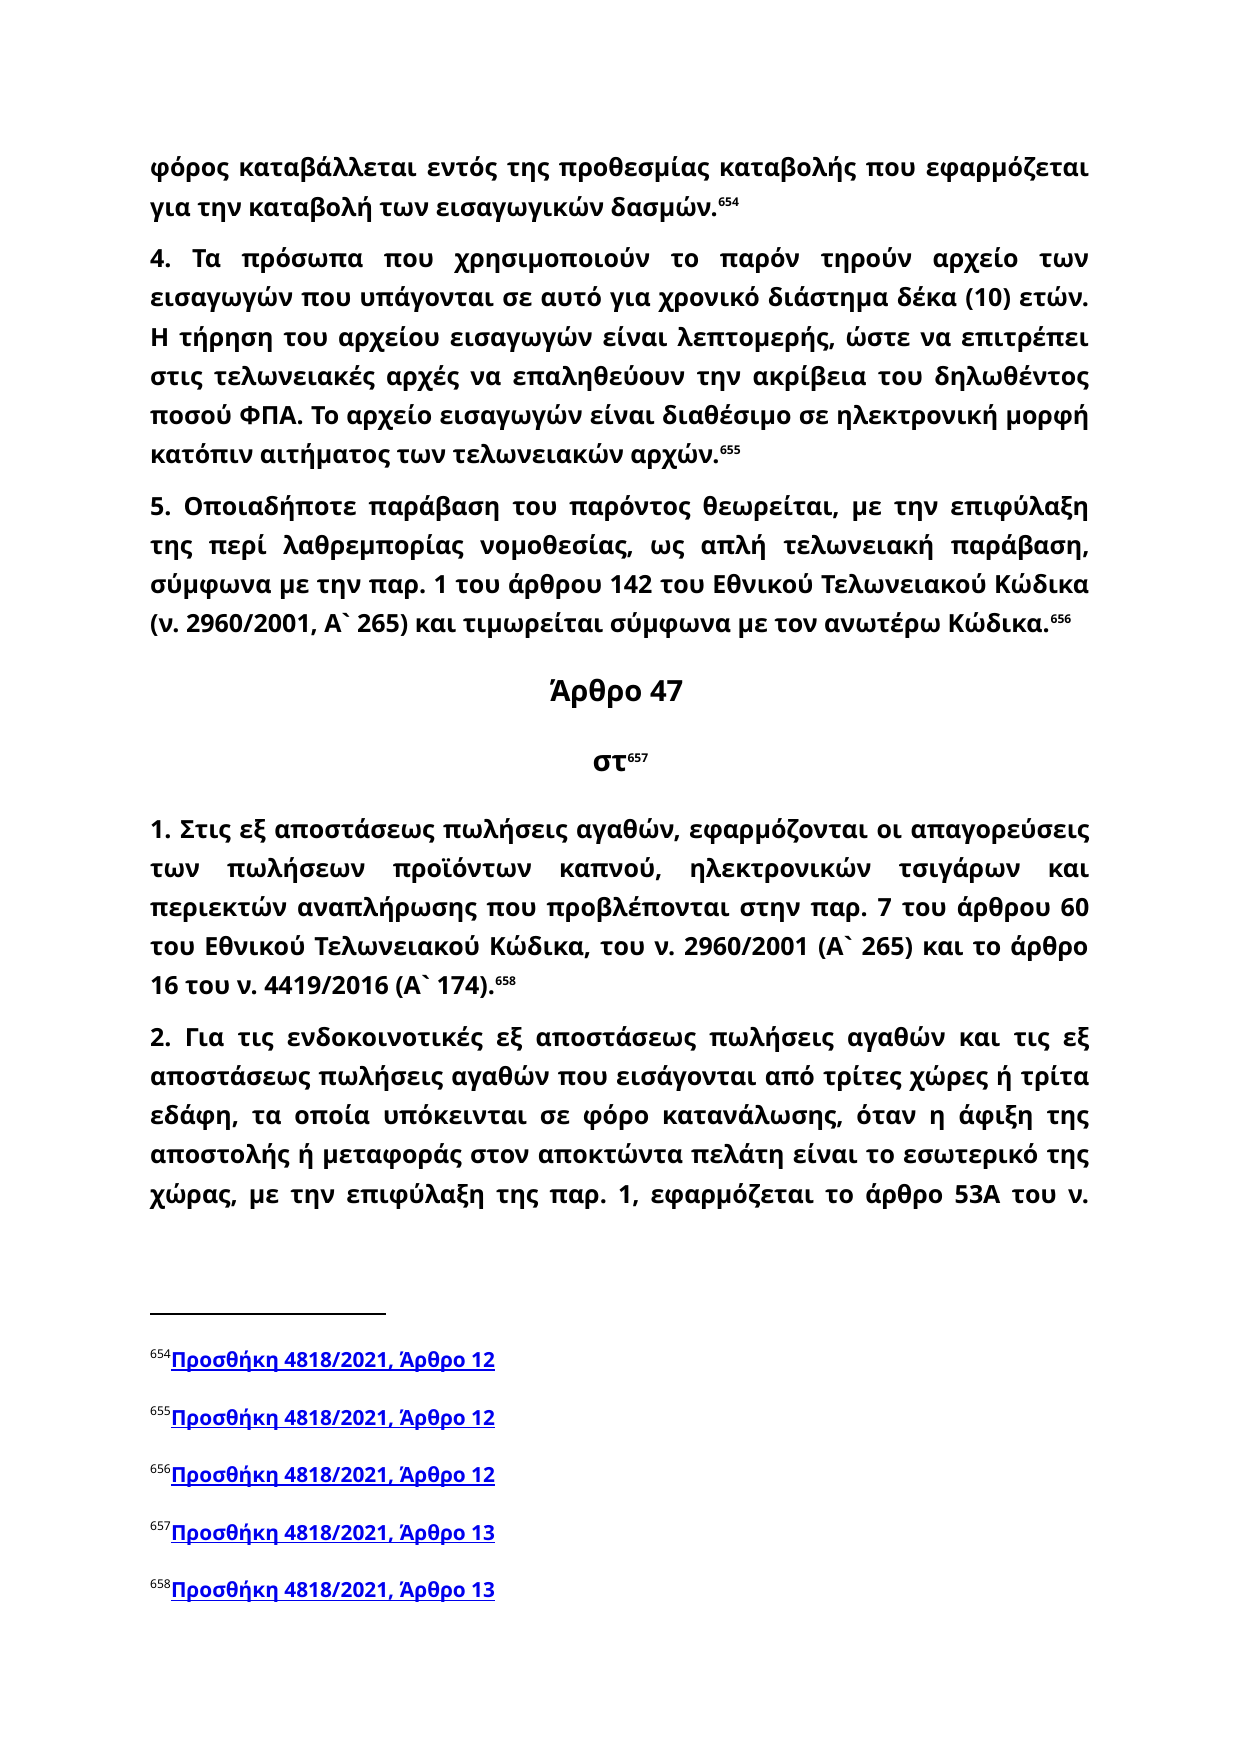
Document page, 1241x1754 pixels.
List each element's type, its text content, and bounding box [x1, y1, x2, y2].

text 2. Για τις ενδοκοινοτικές εξ αποστάσεως πωλήσεις αγαθών και τις εξ αποστάσεως πωλήσεις αγαθών που εισάγονται από τρίτες χώρες ή τρίτα εδάφη, τα οποία υπόκεινται σε φόρο κατανάλωσης, όταν η άφιξη της αποστολής ή μεταφοράς στον αποκτώντα πελάτη είναι το εσωτερικό της χώρας, με την επιφύλαξη της παρ. 1, εφαρμόζεται το άρθρο 53Α του ν. [150, 1019, 1090, 1210]
subtitle στ [150, 741, 1090, 780]
text Προσθήκη 4818/2021, Άρθρο 12 [150, 1403, 1090, 1431]
subtitle Άρθρο 47 [150, 670, 1090, 710]
text Προσθήκη 4818/2021, Άρθρο 12 [150, 1345, 1090, 1373]
text 1. Στις εξ αποστάσεως πωλήσεις αγαθών, εφαρμόζονται οι απαγορεύσεις των πωλήσεων προϊόντων καπνού, ηλεκτρονικών τσιγάρων και περιεκτών αναπλήρωσης που προβλέπονται στην παρ. 7 του άρθρου 60 του Εθνικού Τελωνειακού Κώδικα, του ν. 2960/2001 (Α` 265) και το άρθρο 16 του ν. 4419/2016 (Α` 174). [150, 811, 1090, 1002]
text Προσθήκη 4818/2021, Άρθρο 12 [150, 1460, 1090, 1489]
text Προσθήκη 4818/2021, Άρθρο 13 [150, 1518, 1090, 1546]
text φόρος καταβάλλεται εντός της προθεσμίας καταβολής που εφαρμόζεται για την καταβολή των εισαγωγικών δασμών. [150, 150, 1090, 223]
text 5. Οποιαδήποτε παράβαση του παρόντος θεωρείται, με την επιφύλαξη της περί λαθρεμπορίας νομοθεσίας, ως απλή τελωνειακή παράβαση, σύμφωνα με την παρ. 1 του άρθρου 142 του Εθνικού Τελωνειακού Κώδικα (ν. 2960/2001, Α` 265) και τιμωρείται σύμφωνα με τον ανωτέρω Κώδικα. [150, 488, 1090, 640]
text Προσθήκη 4818/2021, Άρθρο 13 [150, 1576, 1090, 1604]
text 4. Τα πρόσωπα που χρησιμοποιούν το παρόν τηρούν αρχείο των εισαγωγών που υπάγονται σε αυτό για χρονικό διάστημα δέκα (10) ετών. Η τήρηση του αρχείου εισαγωγών είναι λεπτομερής, ώστε να επιτρέπει στις τελωνειακές αρχές να επαληθεύουν την ακρίβεια του δηλωθέντος ποσού ΦΠΑ. Το αρχείο εισαγωγών είναι διαθέσιμο σε ηλεκτρονική μορφή κατόπιν αιτήματος των τελωνειακών αρχών. [150, 241, 1090, 471]
